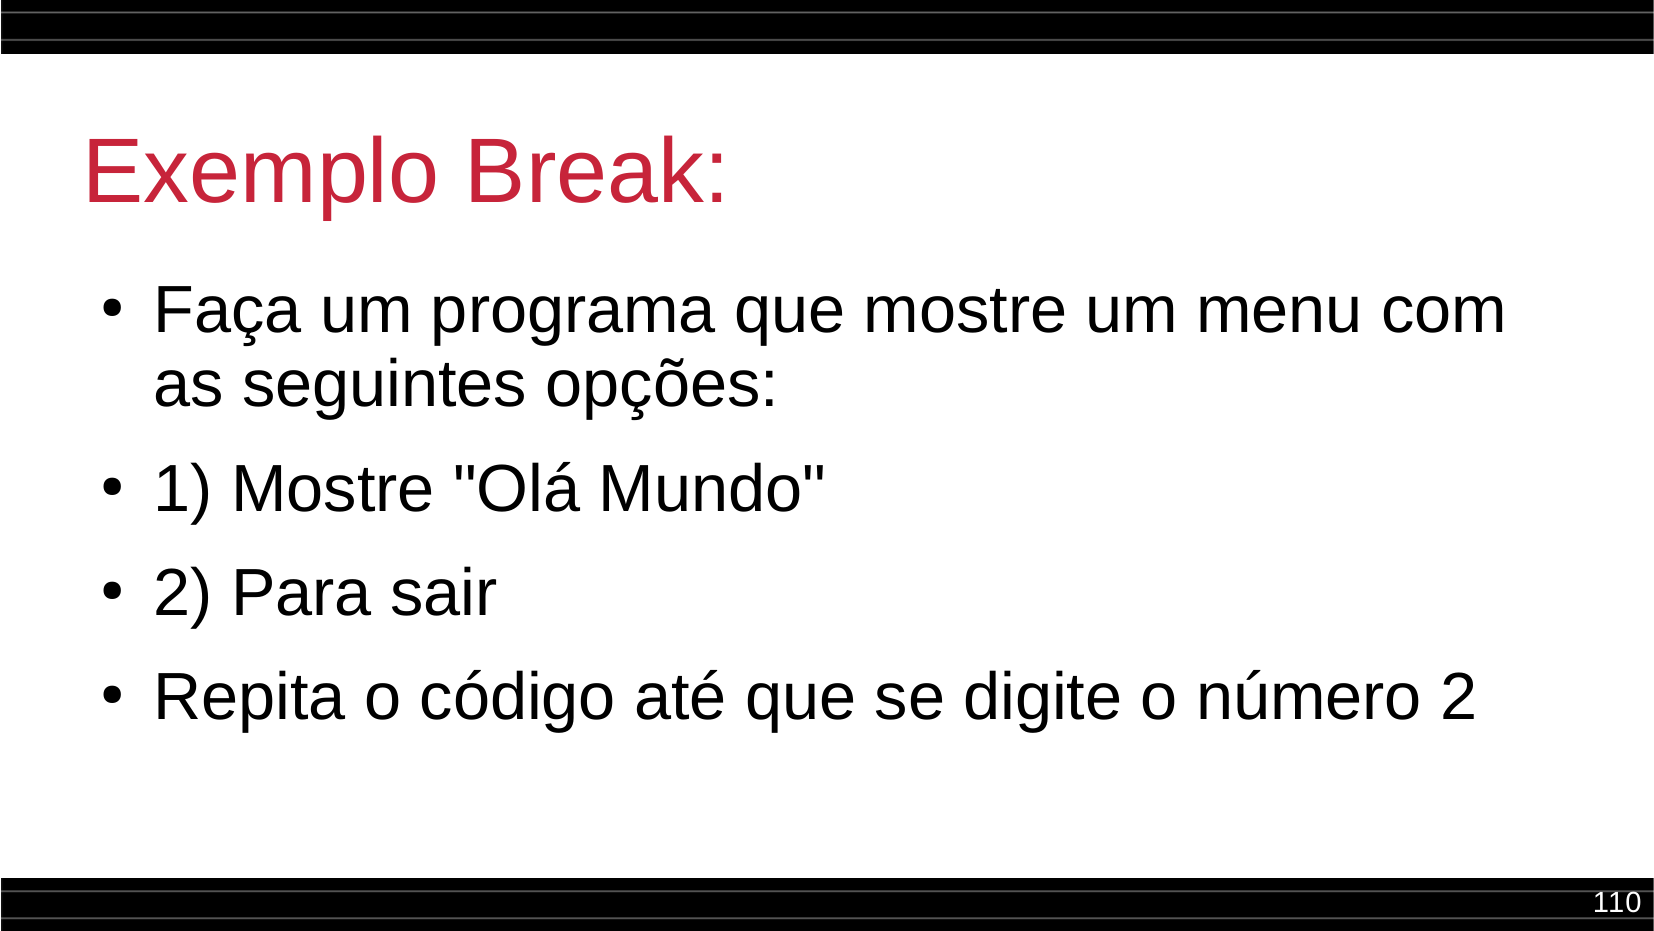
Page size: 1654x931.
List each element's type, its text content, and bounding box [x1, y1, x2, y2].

picture [1, 0, 1654, 54]
picture [1, 878, 1654, 931]
list Faça um programa que mostre um menu com as seguintes opções: 1) Mostre "Olá Mundo" 2) Para sair Repita o código até que se digite o número 2 [82, 271, 1571, 758]
title Exemplo Break: [82, 92, 1571, 249]
